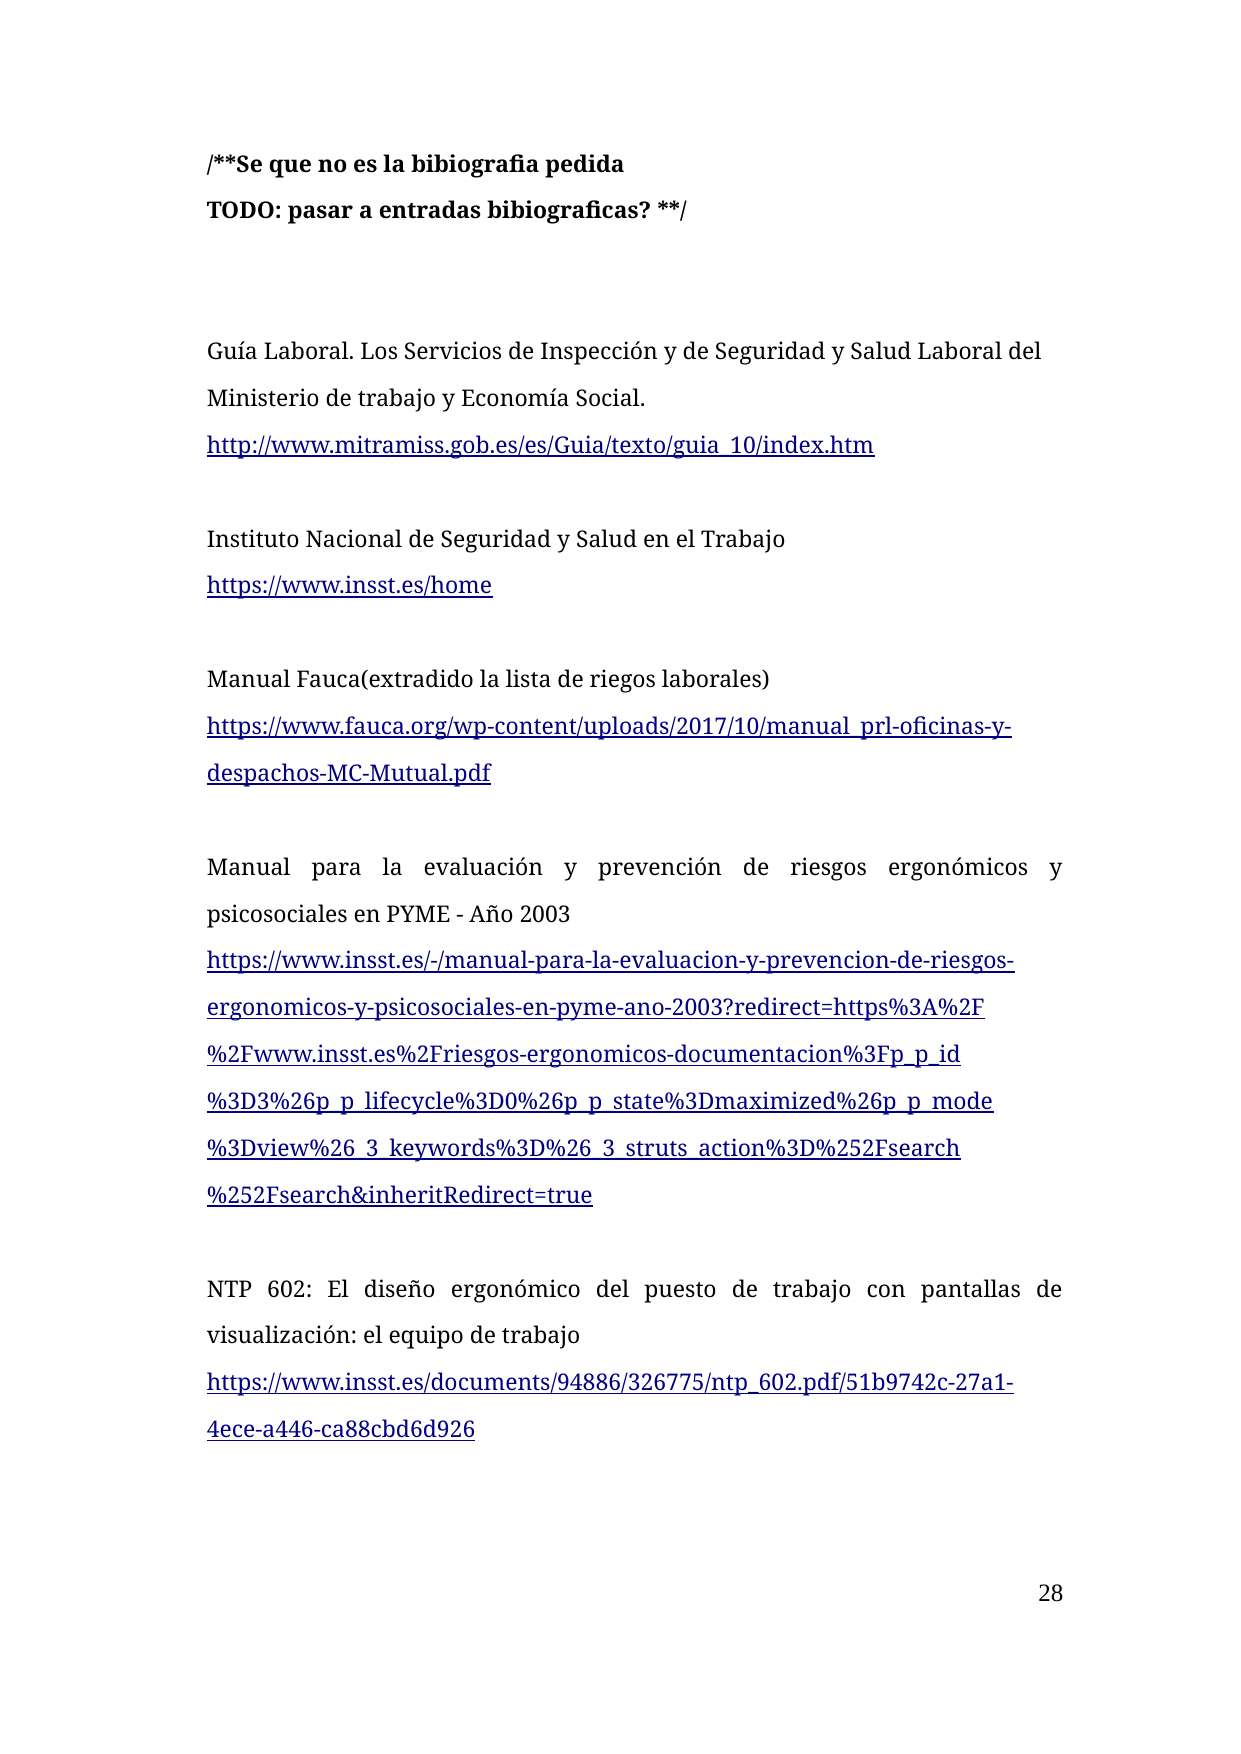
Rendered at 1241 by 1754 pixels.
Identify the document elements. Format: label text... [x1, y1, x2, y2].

text /**Se que no es la bibiografia pedida [207, 148, 1063, 179]
text Manual para la evaluación y prevención de riesgos ergonómicos y psicosociales en PYME - Año 2003 [207, 851, 1063, 929]
text https://www.insst.es/-/manual-para-la-evaluacion-y-prevencion-de-riesgos-ergonomicos-y-psicosociales-en-pyme-ano-2003?redirect=https%3A%2F%2Fwww.insst.es%2Friesgos-ergonomicos-documentacion%3Fp_p_id%3D3%26p_p_lifecycle%3D0%26p_p_state%3Dmaximized%26p_p_mode%3Dview%26_3_keywords%3D%26_3_struts_action%3D%252Fsearch%252Fsearch&inheritRedirect=true [207, 944, 1063, 1210]
text https://www.insst.es/documents/94886/326775/ntp_602.pdf/51b9742c-27a1-4ece-a446-ca88cbd6d926 [207, 1366, 1063, 1444]
text Manual Fauca(extradido la lista de riegos laborales) [207, 663, 1063, 694]
text https://www.insst.es/home [207, 569, 1063, 601]
text NTP 602: El diseño ergonómico del puesto de trabajo con pantallas de visualización: el equipo de trabajo [207, 1273, 1063, 1351]
text Guía Laboral. Los Servicios de Inspección y de Seguridad y Salud Laboral del Ministerio de trabajo y Economía Social. [207, 335, 1063, 413]
text https://www.fauca.org/wp-content/uploads/2017/10/manual_prl-oficinas-y-despachos-MC-Mutual.pdf [207, 710, 1063, 788]
text http://www.mitramiss.gob.es/es/Guia/texto/guia_10/index.htm [207, 429, 1063, 460]
text TODO: pasar a entradas bibiograficas? **/ [207, 194, 1063, 226]
text Instituto Nacional de Seguridad y Salud en el Trabajo [207, 523, 1063, 554]
